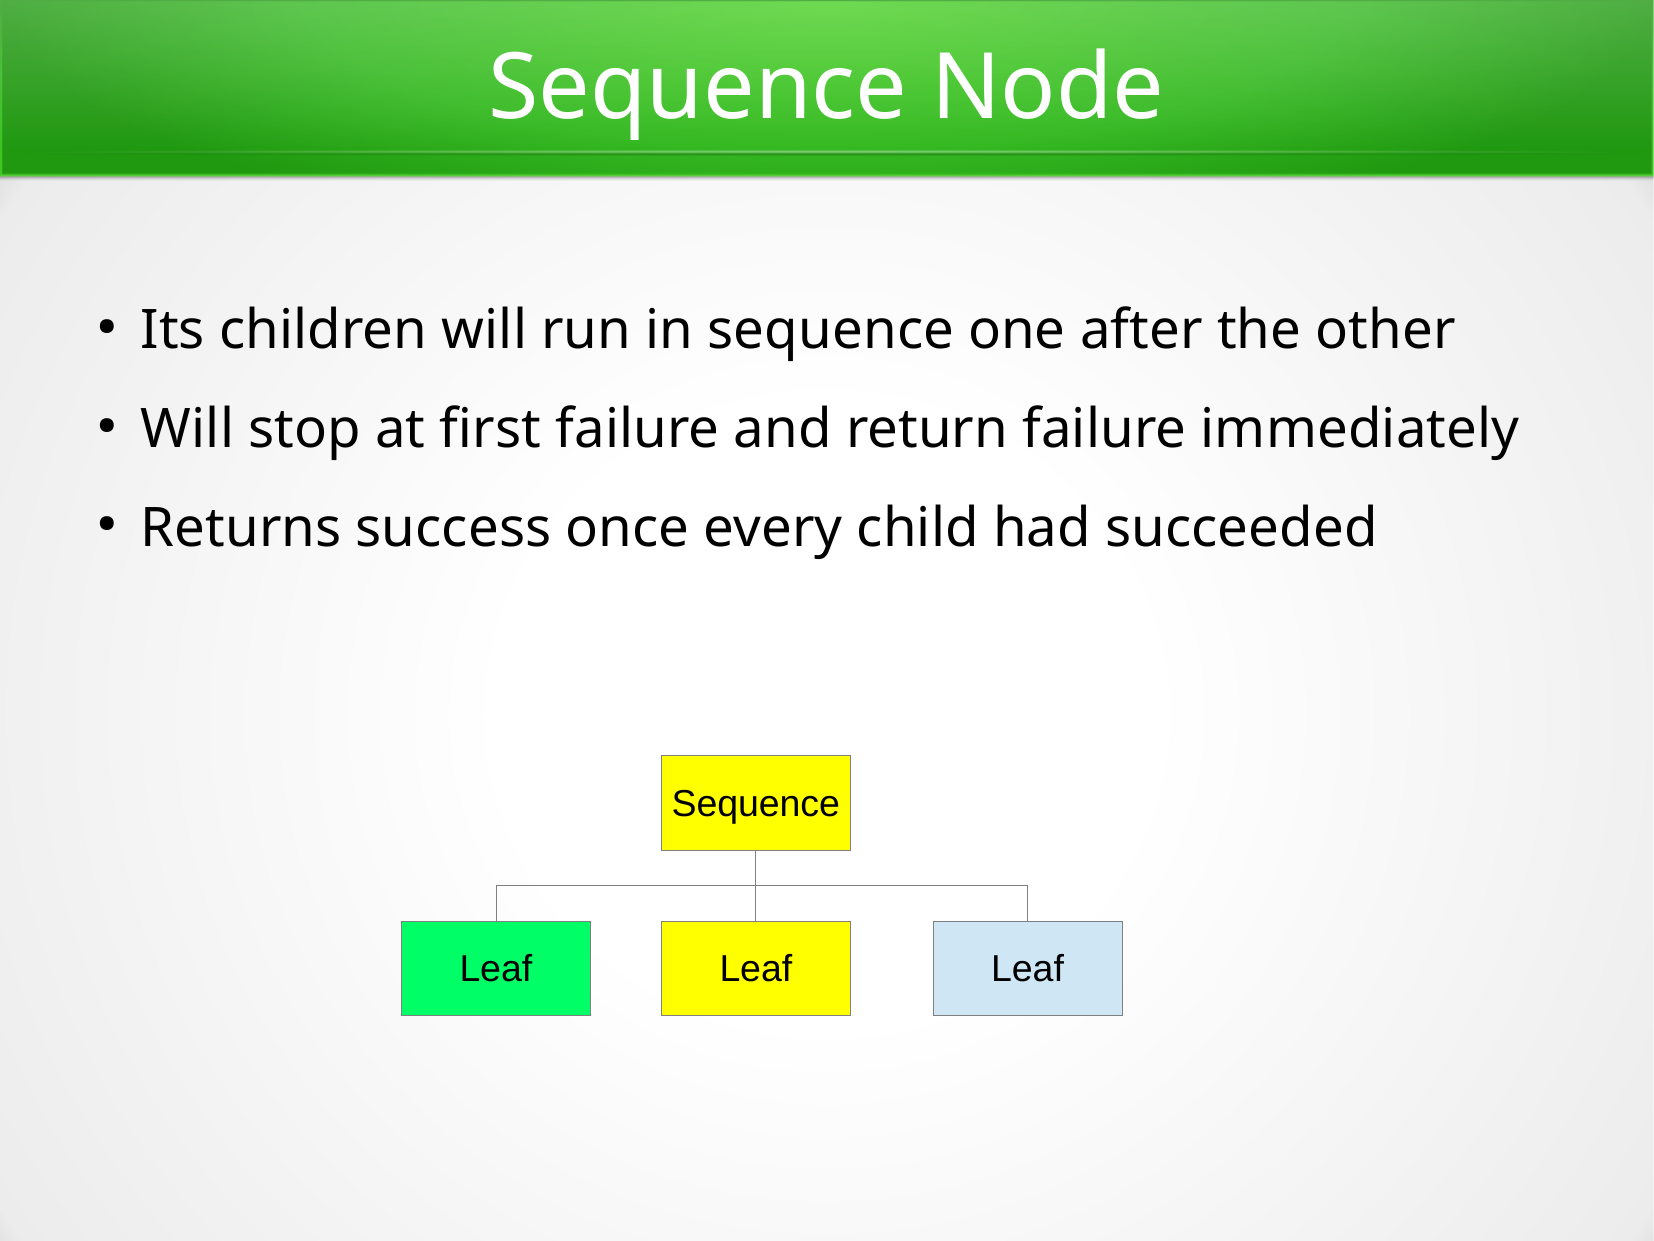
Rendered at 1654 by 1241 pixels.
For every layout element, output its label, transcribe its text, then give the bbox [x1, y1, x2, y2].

text_box Leaf [401, 921, 591, 1016]
title Sequence Node [82, 11, 1571, 154]
list Its children will run in sequence one after the other Will stop at first failure and return failure immediately Returns success once every child had succeeded [82, 290, 1571, 697]
text_box Sequence [661, 755, 851, 851]
picture [0, 0, 1654, 1241]
text_box Leaf [661, 921, 851, 1016]
text_box Leaf [933, 921, 1123, 1016]
